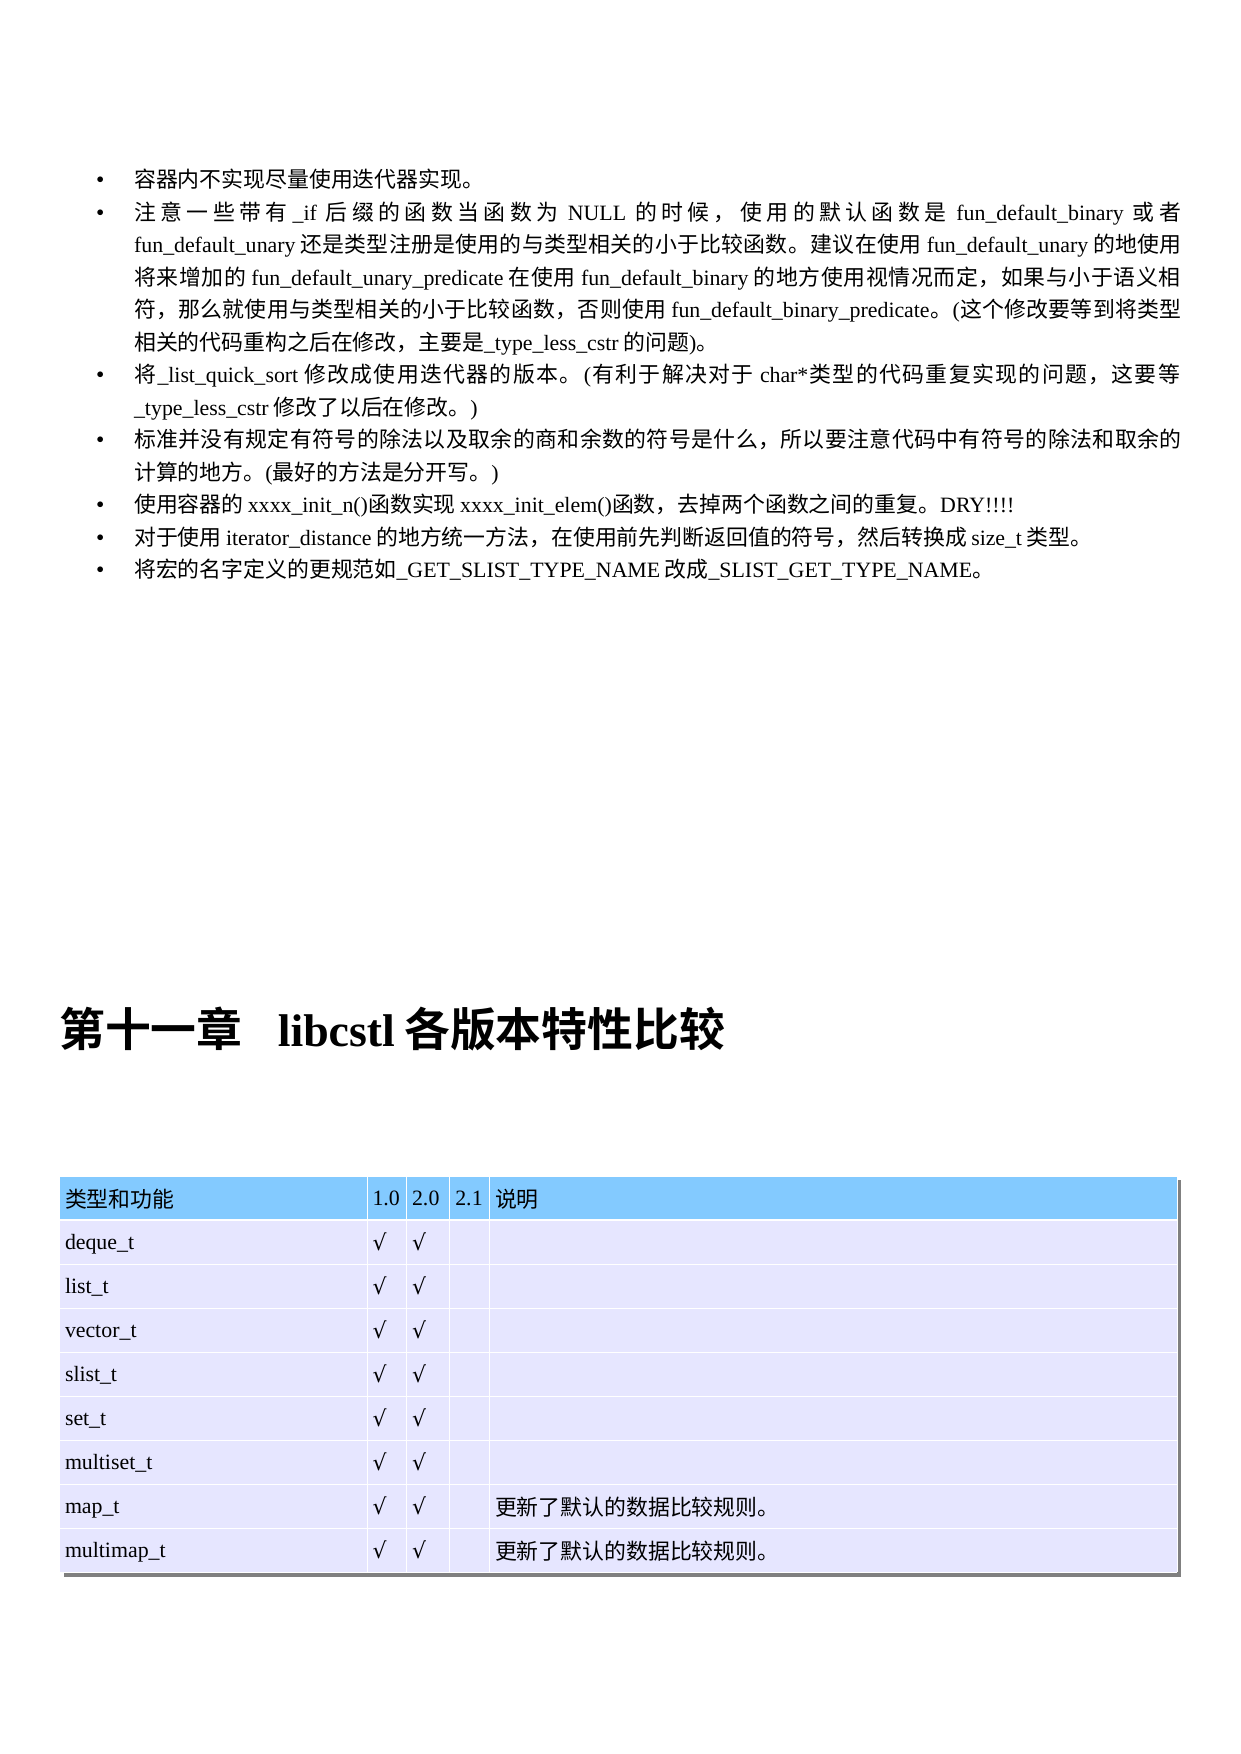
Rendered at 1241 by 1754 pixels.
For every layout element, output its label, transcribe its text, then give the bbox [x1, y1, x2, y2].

table_cell 更新了默认的数据比较规则。 [490, 1529, 1177, 1572]
list 注意一些带有_if后缀的函数当函数为NULL的时候，使用的默认函数是fun_default_binary或者fun_default_unary还是类型注册是使用的与类型相关的小于比较函数。建议在使用fun_default_unary的地使用将来增加的fun_default_unary_predicate在使用fun_default_binary的地方使用视情况而定，如果与小于语义相符，那么就使用与类型相关的小于比较函数，否则使用fun_default_binary_predicate。(这个修改要等到将类型相关的代码重构之后在修改，主要是_type_less_cstr的问题)。 [96, 194, 1181, 357]
table_cell √ [407, 1309, 449, 1352]
table_cell √ [407, 1265, 449, 1308]
table_cell [450, 1397, 489, 1440]
table_cell [490, 1265, 1177, 1308]
table_cell [490, 1221, 1177, 1264]
table_cell √ [368, 1529, 406, 1572]
table_cell [450, 1485, 489, 1528]
table_header 类型和功能 [60, 1177, 367, 1219]
list 使用容器的xxxx_init_n()函数实现xxxx_init_elem()函数，去掉两个函数之间的重复。DRY!!!! [96, 487, 1181, 519]
table_cell vector_t [60, 1309, 367, 1352]
list 将宏的名字定义的更规范如_GET_SLIST_TYPE_NAME改成_SLIST_GET_TYPE_NAME。 [96, 552, 1181, 584]
list 对于使用iterator_distance的地方统一方法，在使用前先判断返回值的符号，然后转换成size_t类型。 [96, 519, 1181, 552]
table_cell √ [368, 1441, 406, 1484]
list 将_list_quick_sort修改成使用迭代器的版本。(有利于解决对于char*类型的代码重复实现的问题，这要等_type_less_cstr修改了以后在修改。) [96, 357, 1181, 422]
table_cell √ [407, 1397, 449, 1440]
table_cell [450, 1221, 489, 1264]
table_cell [490, 1397, 1177, 1440]
table_header 1.0 [368, 1177, 406, 1219]
table_cell √ [407, 1529, 449, 1572]
table_cell [450, 1353, 489, 1396]
table_cell 更新了默认的数据比较规则。 [490, 1485, 1177, 1528]
table_cell [450, 1309, 489, 1352]
table_cell [490, 1441, 1177, 1484]
table_cell √ [407, 1485, 449, 1528]
table_cell √ [368, 1265, 406, 1308]
table_header 2.1 [450, 1177, 489, 1219]
table_cell √ [368, 1397, 406, 1440]
table_cell map_t [60, 1485, 367, 1528]
table_cell [450, 1529, 489, 1572]
table_cell slist_t [60, 1353, 367, 1396]
table_cell set_t [60, 1397, 367, 1440]
table_cell √ [407, 1353, 449, 1396]
subtitle libcstl各版本特性比较 [59, 977, 1181, 1075]
table_cell √ [368, 1485, 406, 1528]
table_cell [490, 1309, 1177, 1352]
table_cell [450, 1441, 489, 1484]
table_header 2.0 [407, 1177, 449, 1219]
table_cell multiset_t [60, 1441, 367, 1484]
table_cell deque_t [60, 1221, 367, 1264]
table_cell √ [407, 1441, 449, 1484]
table_cell [450, 1265, 489, 1308]
table_cell √ [368, 1221, 406, 1264]
table_cell √ [368, 1309, 406, 1352]
table_cell multimap_t [60, 1529, 367, 1572]
list 容器内不实现尽量使用迭代器实现。 [96, 162, 1181, 194]
list 标准并没有规定有符号的除法以及取余的商和余数的符号是什么，所以要注意代码中有符号的除法和取余的计算的地方。(最好的方法是分开写。) [96, 422, 1181, 487]
table_cell list_t [60, 1265, 367, 1308]
table_cell √ [407, 1221, 449, 1264]
table_header 说明 [490, 1177, 1177, 1219]
table_cell [490, 1353, 1177, 1396]
table_cell √ [368, 1353, 406, 1396]
